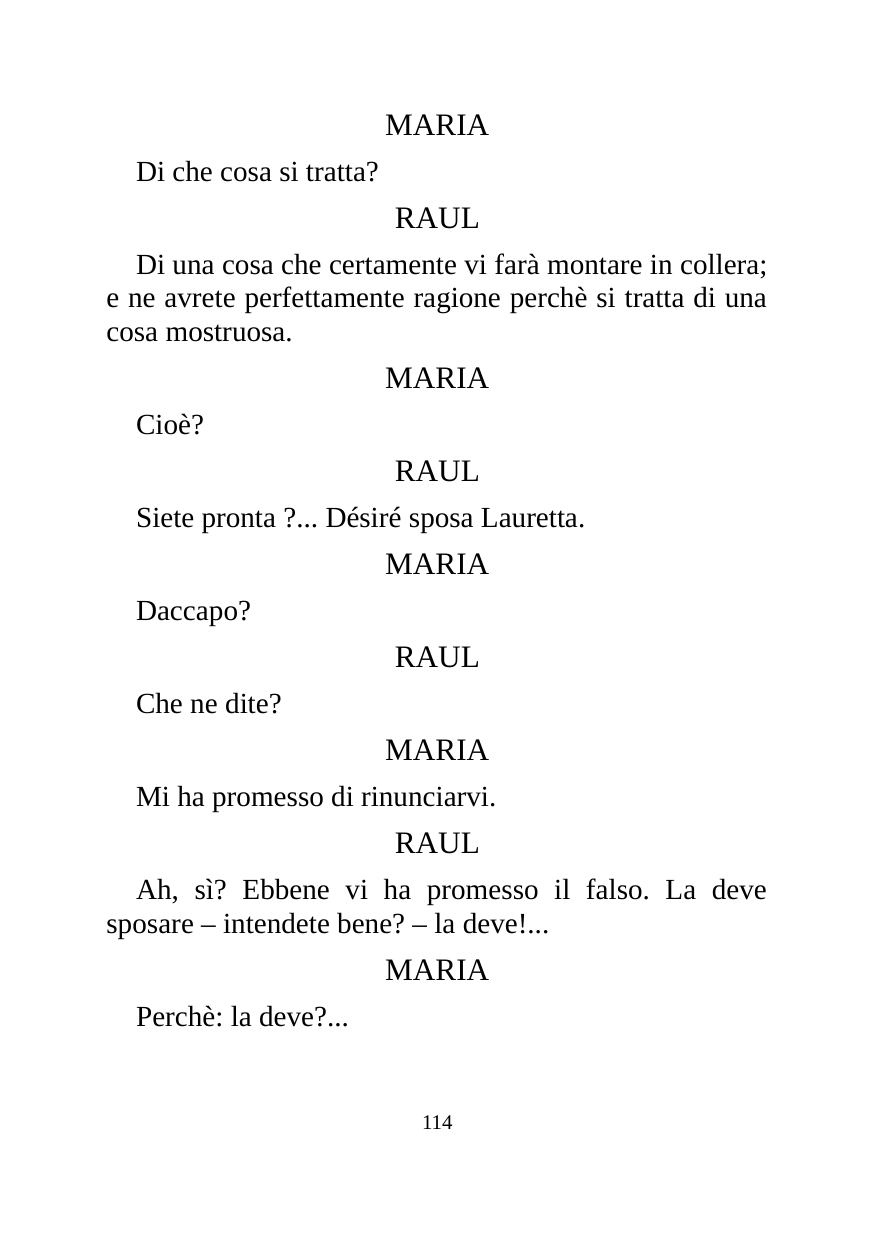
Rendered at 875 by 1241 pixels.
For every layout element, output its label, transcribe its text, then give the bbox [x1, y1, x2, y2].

text MARIA [106, 951, 768, 987]
text MARIA [106, 545, 768, 581]
text Siete pronta ?... Désiré sposa Lauretta. [106, 500, 768, 534]
text Perchè: la deve?... [106, 999, 768, 1032]
text Di che cosa si tratta? [106, 154, 768, 187]
text Cioè? [106, 407, 768, 441]
text RAUL [106, 199, 768, 235]
text MARIA [106, 731, 768, 767]
text Di una cosa che certamente vi farà montare in collera; e ne avrete perfettamente ragione perchè si tratta di una cosa mostruosa. [106, 247, 768, 348]
text MARIA [106, 106, 768, 142]
text RAUL [106, 824, 768, 860]
text Che ne dite? [106, 686, 768, 720]
text Mi ha promesso di rinunciarvi. [106, 779, 768, 813]
text Ah, sì? Ebbene vi ha promesso il falso. La deve sposare – intendete bene? – la deve!... [106, 872, 768, 939]
text Daccapo? [106, 593, 768, 627]
text MARIA [106, 359, 768, 395]
text RAUL [106, 638, 768, 674]
text RAUL [106, 452, 768, 488]
